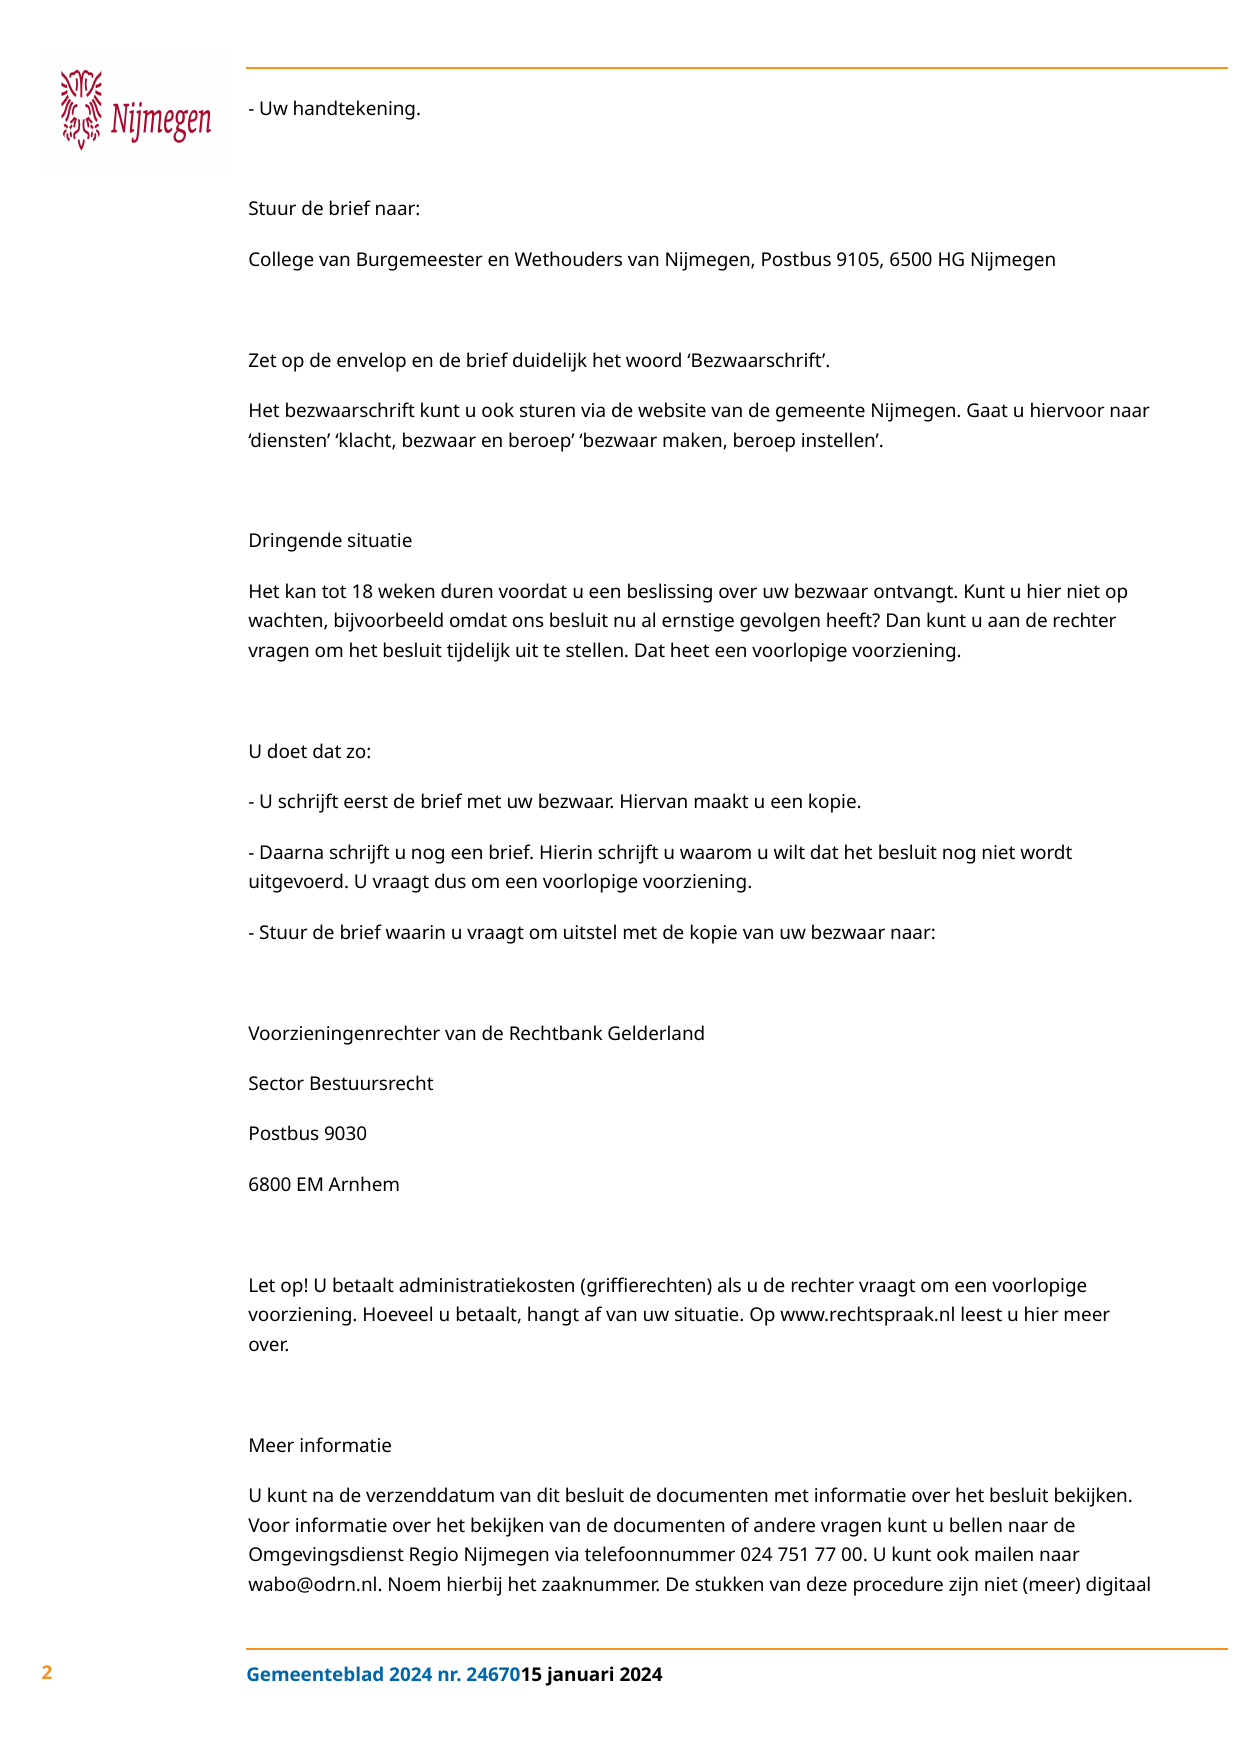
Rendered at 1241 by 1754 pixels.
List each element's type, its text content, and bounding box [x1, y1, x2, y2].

text - Daarna schrijft u nog een brief. Hierin schrijft u waarom u wilt dat het besluit nog niet wordt uitgevoerd. U vraagt dus om een voorlopige voorziening. [248, 839, 1152, 894]
text Postbus 9030 [248, 1121, 1152, 1146]
text Het bezwaarschrift kunt u ook sturen via de website van de gemeente Nijmegen. Gaat u hiervoor naar ‘diensten’ ‘klacht, bezwaar en beroep’ ‘bezwaar maken, beroep instellen’. [248, 397, 1152, 453]
text Het kan tot 18 weken duren voordat u een beslissing over uw bezwaar ontvangt. Kunt u hier niet op wachten, bijvoorbeeld omdat ons besluit nu al ernstige gevolgen heeft? Dan kunt u aan de rechter vragen om het besluit tijdelijk uit te stellen. Dat heet een voorlopige voorziening. [248, 578, 1152, 663]
text Sector Bestuursrecht [248, 1070, 1152, 1096]
text 6800 EM Arnhem [248, 1171, 1152, 1197]
text U kunt na de verzenddatum van dit besluit de documenten met informatie over het besluit bekijken. Voor informatie over het bekijken van de documenten of andere vragen kunt u bellen naar de Omgevingsdienst Regio Nijmegen via telefoonnummer 024 751 77 00. U kunt ook mailen naar wabo@odrn.nl. Noem hierbij het zaaknummer. De stukken van deze procedure zijn niet (meer) digitaal [248, 1482, 1152, 1597]
text - Uw handtekening. [248, 95, 1152, 121]
text Dringende situatie [248, 528, 1152, 553]
text College van Burgemeester en Wethouders van Nijmegen, Postbus 9105, 6500 HG Nijmegen [248, 246, 1152, 272]
text Let op! U betaalt administratiekosten (griffierechten) als u de rechter vraagt om een voorlopige voorziening. Hoeveel u betaalt, hangt af van uw situatie. Op www.rechtspraak.nl leest u hier meer over. [248, 1272, 1152, 1357]
picture [41, 47, 231, 172]
text Stuur de brief naar: [248, 196, 1152, 221]
text U doet dat zo: [248, 738, 1152, 764]
text - Stuur de brief waarin u vraagt om uitstel met de kopie van uw bezwaar naar: [248, 919, 1152, 945]
text - U schrijft eerst de brief met uw bezwaar. Hiervan maakt u een kopie. [248, 788, 1152, 814]
text Voorzieningenrechter van de Rechtbank Gelderland [248, 1020, 1152, 1046]
text Meer informatie [248, 1432, 1152, 1458]
text Zet op de envelop en de brief duidelijk het woord ‘Bezwaarschrift’. [248, 347, 1152, 373]
